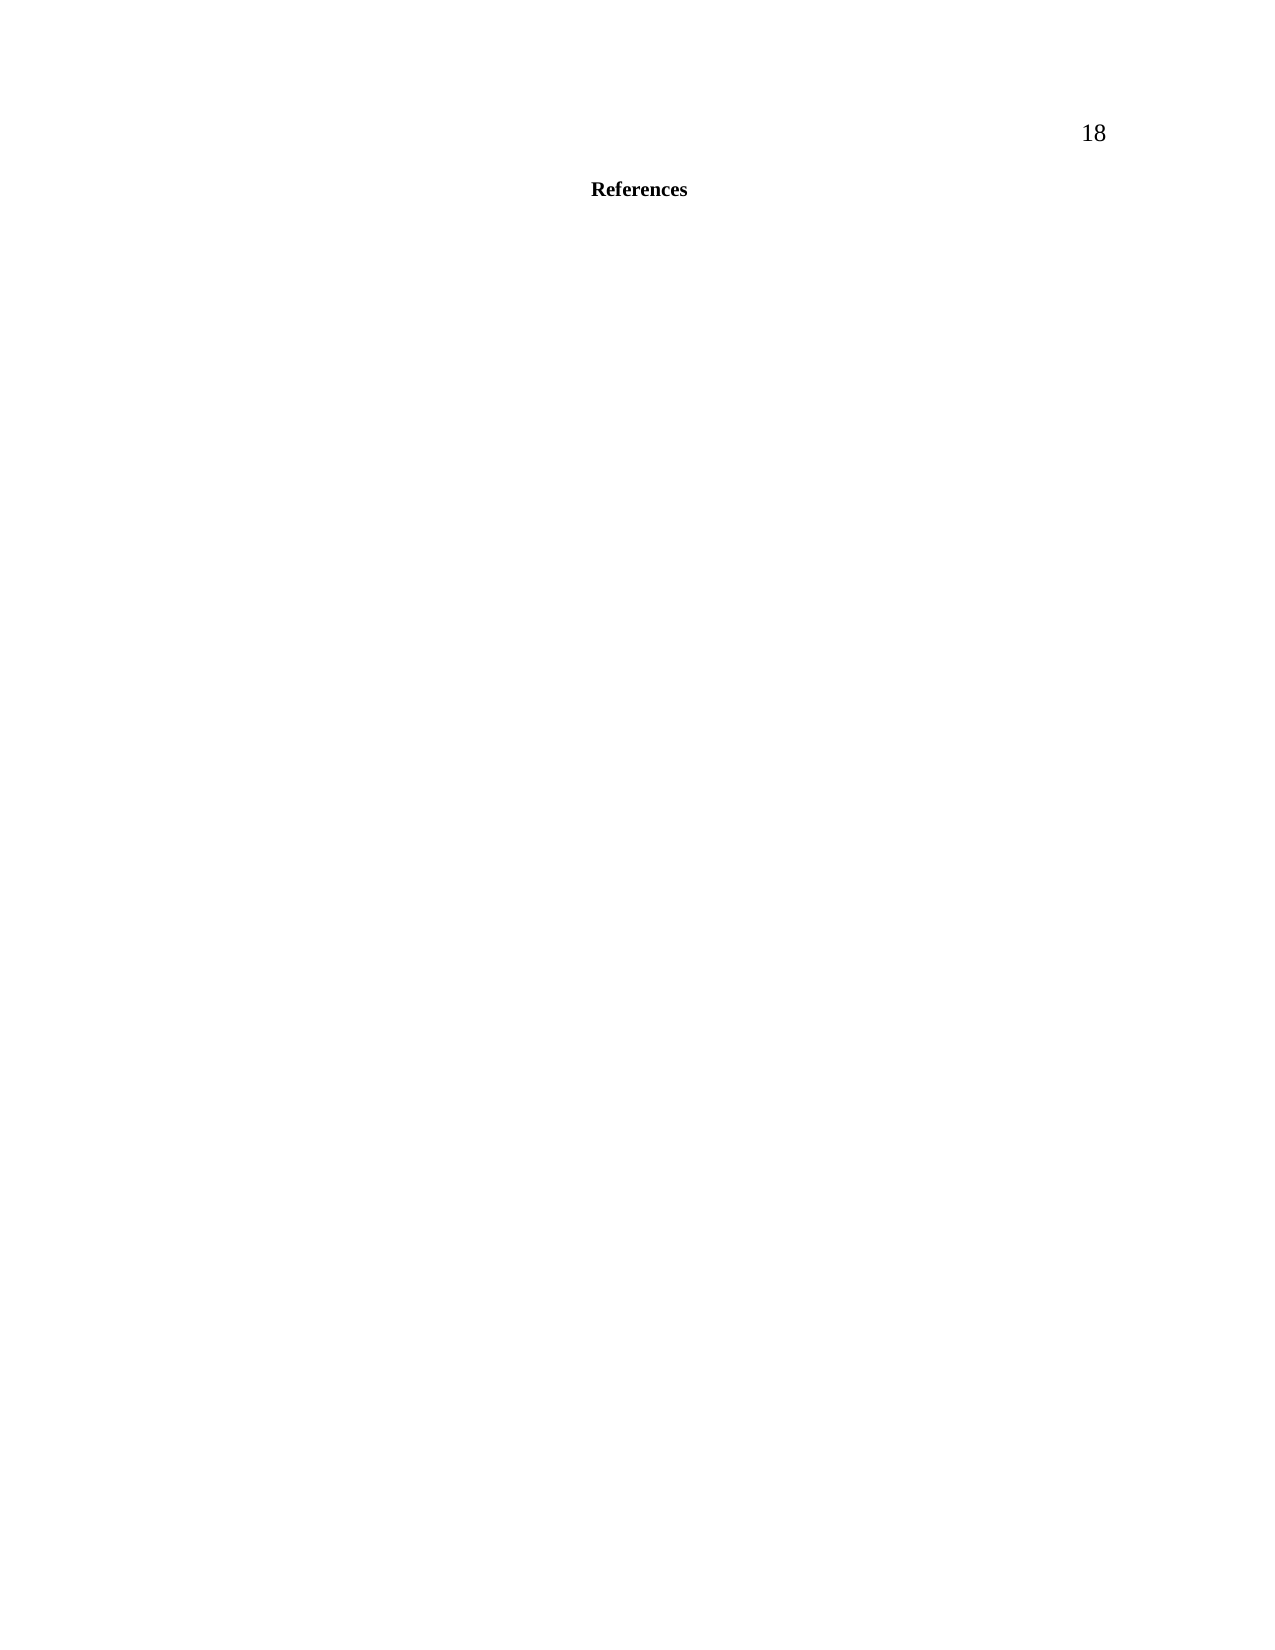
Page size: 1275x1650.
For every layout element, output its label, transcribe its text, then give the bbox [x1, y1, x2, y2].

text References [121, 177, 1158, 201]
